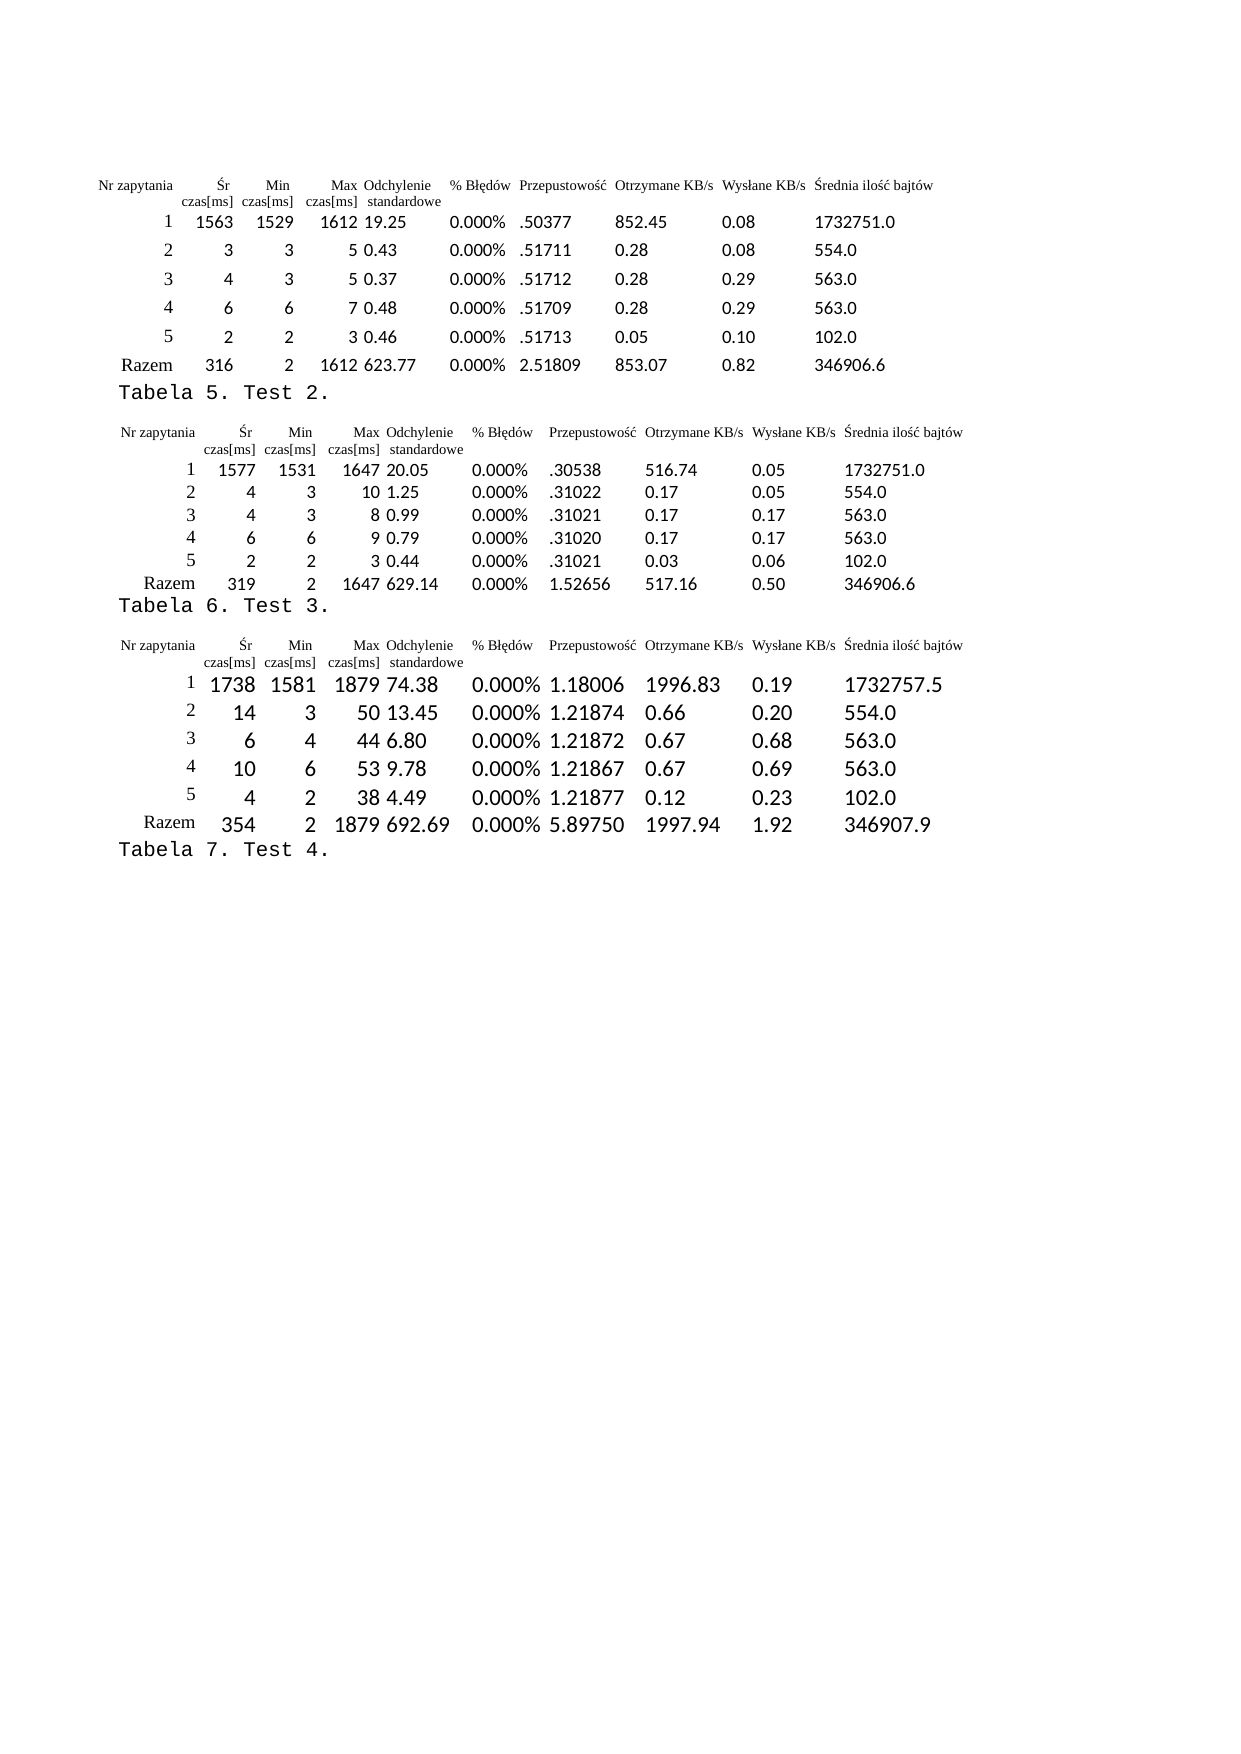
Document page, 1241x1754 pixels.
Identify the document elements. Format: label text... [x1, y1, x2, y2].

table_cell 2 [236, 325, 297, 354]
table_cell 0.66 [642, 699, 749, 727]
table_cell 0.05 [612, 325, 719, 354]
table_cell 1.21874 [546, 699, 642, 727]
table_cell .31021 [546, 549, 642, 572]
table_cell 1612 [297, 210, 361, 239]
table_header Średnia ilość bajtów [841, 637, 968, 671]
table_cell 0.48 [361, 296, 446, 325]
table_cell 0.03 [642, 549, 749, 572]
table_cell 3 [236, 239, 297, 267]
table_cell .51713 [516, 325, 612, 354]
table_cell 38 [319, 783, 383, 811]
table_cell .30538 [546, 458, 642, 481]
table_cell 346907.9 [841, 811, 968, 839]
table_cell 0.17 [642, 526, 749, 549]
table_cell 0.12 [642, 783, 749, 811]
table_cell 74.38 [383, 671, 469, 698]
table_header Średnia ilość bajtów [841, 424, 968, 458]
table_header Min czas[ms] [236, 176, 297, 210]
table_header Wysłane KB/s [749, 637, 841, 671]
table_cell 6 [259, 526, 319, 549]
table_cell 1647 [319, 572, 383, 595]
table_header Odchylenie standardowe [383, 424, 469, 458]
table_header Przepustowość [516, 176, 612, 210]
table_cell 563.0 [811, 268, 938, 296]
table_header % Błędów [469, 424, 546, 458]
table_cell 1 [115, 671, 198, 698]
table_cell 554.0 [841, 699, 968, 727]
table_cell 0.10 [719, 325, 811, 354]
table_cell 3 [319, 549, 383, 572]
table_cell 102.0 [811, 325, 938, 354]
table_cell 0.23 [749, 783, 841, 811]
table_cell 2 [259, 811, 319, 839]
table_cell 2 [198, 549, 259, 572]
text Tabela 5. Test 2. [118, 382, 1122, 406]
table_cell 0.68 [749, 727, 841, 754]
table_cell 1581 [259, 671, 319, 698]
table_cell 0.08 [719, 239, 811, 267]
table_cell 1647 [319, 458, 383, 481]
table_cell 0.000% [469, 727, 546, 754]
table_cell 0.50 [749, 572, 841, 595]
table_cell 1 [93, 210, 176, 239]
table_cell 4 [115, 755, 198, 783]
table_cell 0.08 [719, 210, 811, 239]
table_cell 3 [176, 239, 236, 267]
table_cell 0.05 [749, 481, 841, 503]
table_cell 2 [115, 699, 198, 727]
table_cell 6 [198, 526, 259, 549]
table_cell 0.000% [446, 325, 516, 354]
table_cell .31020 [546, 526, 642, 549]
table_cell 354 [198, 811, 259, 839]
table_header % Błędów [469, 637, 546, 671]
table_cell 1531 [259, 458, 319, 481]
table_cell 692.69 [383, 811, 469, 839]
table_header Odchylenie standardowe [383, 637, 469, 671]
table_header Wysłane KB/s [749, 424, 841, 458]
table_cell 316 [176, 354, 236, 382]
table_cell 0.000% [469, 755, 546, 783]
table_cell 0.46 [361, 325, 446, 354]
table_cell 10 [198, 755, 259, 783]
table_cell 0.17 [749, 526, 841, 549]
table_cell 0.000% [469, 811, 546, 839]
table_cell 0.69 [749, 755, 841, 783]
table_cell 2 [93, 239, 176, 267]
table_cell 6 [236, 296, 297, 325]
table_cell 0.000% [446, 268, 516, 296]
table_cell 1 [115, 458, 198, 481]
table_cell .51709 [516, 296, 612, 325]
table_cell 20.05 [383, 458, 469, 481]
table_cell 3 [93, 268, 176, 296]
table_cell 346906.6 [811, 354, 938, 382]
table_cell 44 [319, 727, 383, 754]
table_cell Razem [93, 354, 176, 382]
table_cell 6.80 [383, 727, 469, 754]
table_cell 563.0 [841, 504, 968, 526]
table_cell 0.000% [446, 239, 516, 267]
table_cell 0.000% [469, 572, 546, 595]
table_cell 554.0 [841, 481, 968, 503]
table_header Przepustowość [546, 637, 642, 671]
table_cell 0.99 [383, 504, 469, 526]
table_cell 563.0 [811, 296, 938, 325]
table_cell 1.21867 [546, 755, 642, 783]
table_cell .31021 [546, 504, 642, 526]
table_header Wysłane KB/s [719, 176, 811, 210]
table_cell 4 [198, 504, 259, 526]
table_cell 0.29 [719, 268, 811, 296]
table_cell 1612 [297, 354, 361, 382]
table_cell 2 [259, 783, 319, 811]
table_header % Błędów [446, 176, 516, 210]
table_cell 4 [176, 268, 236, 296]
table_cell 563.0 [841, 526, 968, 549]
table_cell 5 [93, 325, 176, 354]
table_cell 346906.6 [841, 572, 968, 595]
table_cell 5.89750 [546, 811, 642, 839]
table_cell 5 [297, 268, 361, 296]
table_cell 0.37 [361, 268, 446, 296]
table_cell .51712 [516, 268, 612, 296]
table_cell 53 [319, 755, 383, 783]
table_cell 4 [259, 727, 319, 754]
table_header Max czas[ms] [297, 176, 361, 210]
table_cell 1.18006 [546, 671, 642, 698]
table_header Otrzymane KB/s [642, 637, 749, 671]
table_cell 0.43 [361, 239, 446, 267]
table_cell 1.21872 [546, 727, 642, 754]
table_header Max czas[ms] [319, 424, 383, 458]
table_cell 14 [198, 699, 259, 727]
table_cell 4 [198, 783, 259, 811]
table_cell 19.25 [361, 210, 446, 239]
table_cell 1577 [198, 458, 259, 481]
table_cell 0.28 [612, 268, 719, 296]
table_cell 2 [259, 572, 319, 595]
table_cell 1996.83 [642, 671, 749, 698]
table_cell 6 [259, 755, 319, 783]
table_cell 102.0 [841, 783, 968, 811]
table_cell 3 [259, 481, 319, 503]
table_cell 3 [236, 268, 297, 296]
table_cell 0.44 [383, 549, 469, 572]
table_cell 516.74 [642, 458, 749, 481]
table_cell 0.000% [469, 504, 546, 526]
table_header Min czas[ms] [259, 424, 319, 458]
table_cell 0.000% [469, 526, 546, 549]
table_cell 2 [236, 354, 297, 382]
table_cell 1.25 [383, 481, 469, 503]
table_cell 554.0 [811, 239, 938, 267]
table_cell 1.21877 [546, 783, 642, 811]
table_cell 5 [297, 239, 361, 267]
table_cell 0.17 [642, 504, 749, 526]
table_cell 0.20 [749, 699, 841, 727]
table_cell 0.000% [446, 354, 516, 382]
table_cell 623.77 [361, 354, 446, 382]
table_cell 563.0 [841, 755, 968, 783]
table_cell 853.07 [612, 354, 719, 382]
table_cell 0.000% [469, 671, 546, 698]
table_cell 0.67 [642, 755, 749, 783]
table_cell Razem [115, 811, 198, 839]
table_cell 0.19 [749, 671, 841, 698]
table_cell 0.67 [642, 727, 749, 754]
table_cell 4 [93, 296, 176, 325]
table_cell 8 [319, 504, 383, 526]
table_cell 0.29 [719, 296, 811, 325]
table_cell 4 [198, 481, 259, 503]
table_cell 1.92 [749, 811, 841, 839]
table_cell 1563 [176, 210, 236, 239]
table_cell .50377 [516, 210, 612, 239]
table_cell 3 [297, 325, 361, 354]
table_cell 0.28 [612, 239, 719, 267]
table_cell 4.49 [383, 783, 469, 811]
table_cell 102.0 [841, 549, 968, 572]
table_cell 3 [115, 504, 198, 526]
table_cell 629.14 [383, 572, 469, 595]
table_cell 6 [176, 296, 236, 325]
table_header Przepustowość [546, 424, 642, 458]
table_cell 0.000% [469, 699, 546, 727]
table_cell 5 [115, 549, 198, 572]
table_cell 0.000% [469, 481, 546, 503]
table_cell 0.05 [749, 458, 841, 481]
table_cell Razem [115, 572, 198, 595]
table_header Śr czas[ms] [176, 176, 236, 210]
table_cell 5 [115, 783, 198, 811]
table_cell 7 [297, 296, 361, 325]
table_cell 1.52656 [546, 572, 642, 595]
table_cell 3 [115, 727, 198, 754]
table_cell 1879 [319, 811, 383, 839]
table_cell 2 [259, 549, 319, 572]
table_cell 1732751.0 [841, 458, 968, 481]
table_cell .31022 [546, 481, 642, 503]
table_cell .51711 [516, 239, 612, 267]
table_cell 0.79 [383, 526, 469, 549]
table_cell 6 [198, 727, 259, 754]
table_cell 10 [319, 481, 383, 503]
table_cell 2 [115, 481, 198, 503]
table_header Otrzymane KB/s [612, 176, 719, 210]
table_cell 2 [176, 325, 236, 354]
table_header Nr zapytania [115, 424, 198, 458]
table_cell 0.17 [749, 504, 841, 526]
table_cell 3 [259, 504, 319, 526]
table_cell 852.45 [612, 210, 719, 239]
table_cell 0.000% [469, 549, 546, 572]
text Tabela 7. Test 4. [118, 839, 1122, 862]
table_cell 319 [198, 572, 259, 595]
table_cell 517.16 [642, 572, 749, 595]
table_cell 0.000% [446, 296, 516, 325]
table_cell 9.78 [383, 755, 469, 783]
table_cell 0.000% [469, 458, 546, 481]
table_cell 13.45 [383, 699, 469, 727]
table_cell 0.000% [469, 783, 546, 811]
table_cell 0.82 [719, 354, 811, 382]
text Tabela 6. Test 3. [118, 595, 1122, 619]
table_cell 0.17 [642, 481, 749, 503]
table_cell 1732751.0 [811, 210, 938, 239]
table_cell 9 [319, 526, 383, 549]
table_cell 2.51809 [516, 354, 612, 382]
table_cell 1879 [319, 671, 383, 698]
table_cell 4 [115, 526, 198, 549]
table_header Max czas[ms] [319, 637, 383, 671]
table_cell 563.0 [841, 727, 968, 754]
table_header Nr zapytania [93, 176, 176, 210]
table_header Śr czas[ms] [198, 424, 259, 458]
table_header Min czas[ms] [259, 637, 319, 671]
table_header Śr czas[ms] [198, 637, 259, 671]
table_cell 1997.94 [642, 811, 749, 839]
table_cell 0.28 [612, 296, 719, 325]
table_cell 1529 [236, 210, 297, 239]
table_cell 0.06 [749, 549, 841, 572]
table_header Odchylenie standardowe [361, 176, 446, 210]
table_cell 0.000% [446, 210, 516, 239]
table_cell 1738 [198, 671, 259, 698]
table_cell 3 [259, 699, 319, 727]
table_cell 1732757.5 [841, 671, 968, 698]
table_header Otrzymane KB/s [642, 424, 749, 458]
table_cell 50 [319, 699, 383, 727]
table_header Średnia ilość bajtów [811, 176, 938, 210]
table_header Nr zapytania [115, 637, 198, 671]
